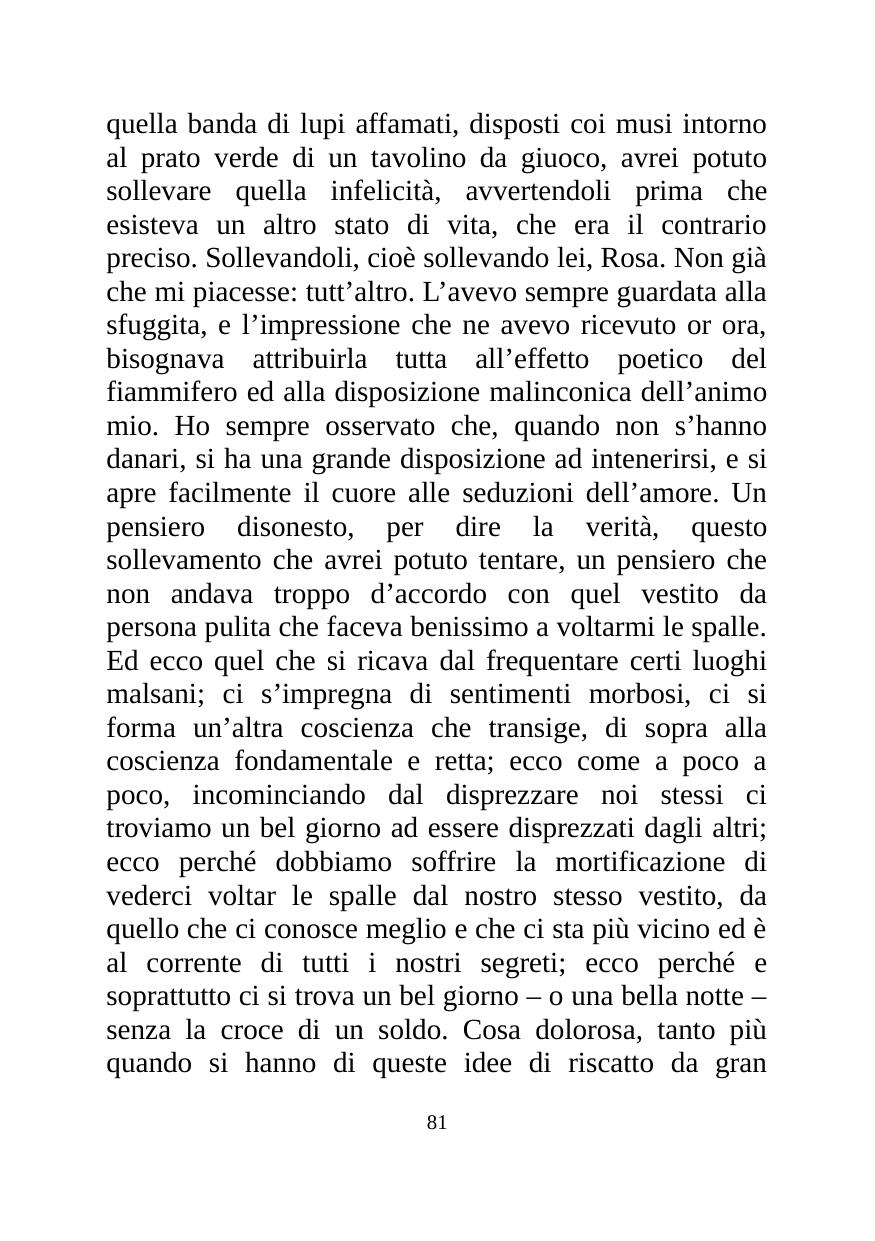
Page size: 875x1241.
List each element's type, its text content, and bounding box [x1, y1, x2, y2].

text quella banda di lupi affamati, disposti coi musi intorno al prato verde di un tavolino da giuoco, avrei potuto sollevare quella infelicità, avvertendoli prima che esisteva un altro stato di vita, che era il contrario preciso. Sollevandoli, cioè sollevando lei, Rosa. Non già che mi piacesse: tutt’altro. L’avevo sempre guardata alla sfuggita, e l’impressione che ne avevo ricevuto or ora, bisognava attribuirla tutta all’effetto poetico del fiammifero ed alla disposizione malinconica dell’animo mio. Ho sempre osservato che, quando non s’hanno danari, si ha una grande disposizione ad intenerirsi, e si apre facilmente il cuore alle seduzioni dell’amore. Un pensiero disonesto, per dire la verità, questo sollevamento che avrei potuto tentare, un pensiero che non andava troppo d’accordo con quel vestito da persona pulita che faceva benissimo a voltarmi le spalle. Ed ecco quel che si ricava dal frequentare certi luoghi malsani; ci s’impregna di sentimenti morbosi, ci si forma un’altra coscienza che transige, di sopra alla coscienza fondamentale e retta; ecco come a poco a poco, incominciando dal disprezzare noi stessi ci troviamo un bel giorno ad essere disprezzati dagli altri; ecco perché dobbiamo soffrire la mortificazione di vederci voltar le spalle dal nostro stesso vestito, da quello che ci conosce meglio e che ci sta più vicino ed è al corrente di tutti i nostri segreti; ecco perché e soprattutto ci si trova un bel giorno – o una bella notte – senza la croce di un soldo. Cosa dolorosa, tanto più quando si hanno di queste idee di riscatto da gran [106, 106, 768, 1079]
